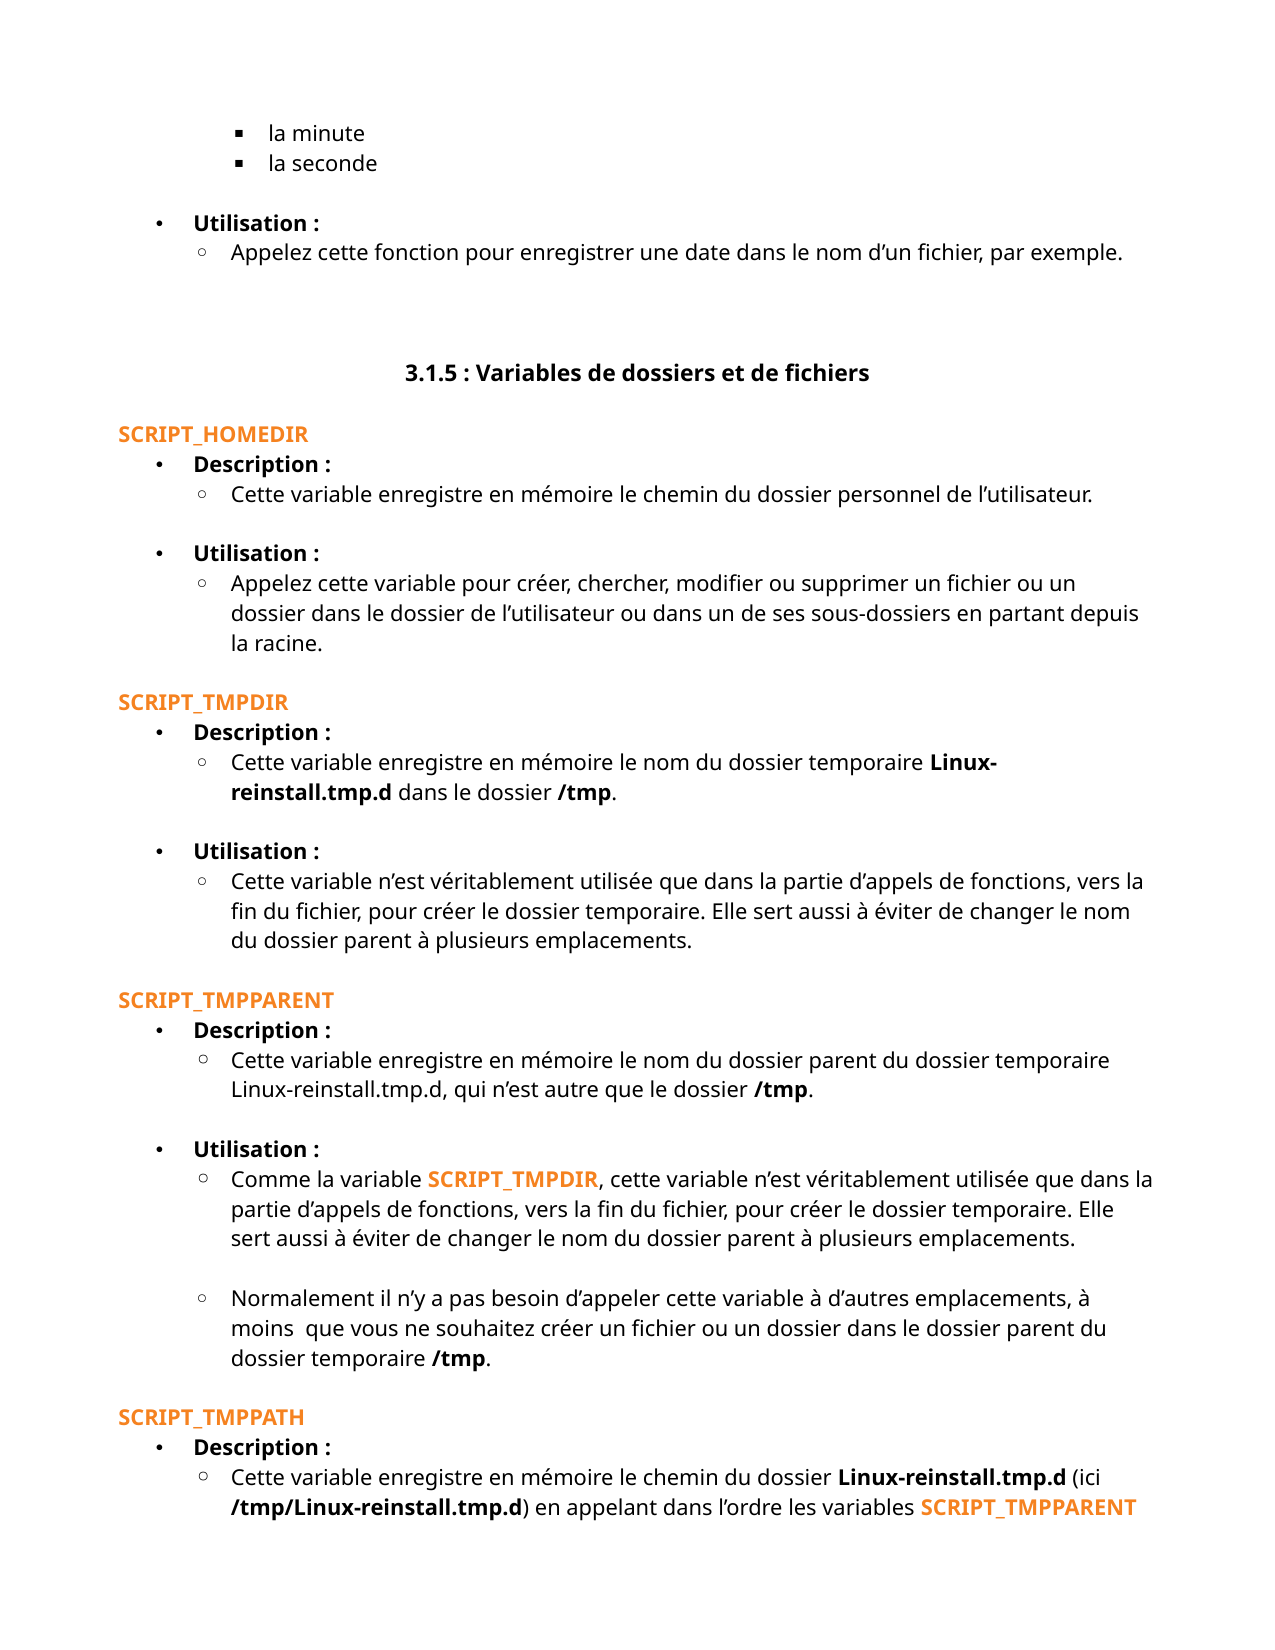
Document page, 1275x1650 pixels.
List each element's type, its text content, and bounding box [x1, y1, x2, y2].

list Cette variable enregistre en mémoire le chemin du dossier Linux-reinstall.tmp.d (ici /tmp/Linux-reinstall.tmp.d) en appelant dans l’ordre les variables SCRIPT_TMPPARENT [193, 1462, 1157, 1521]
list Cette variable enregistre en mémoire le chemin du dossier personnel de l’utilisateur. [193, 478, 1157, 508]
text SCRIPT_TMPPATH [118, 1402, 1157, 1432]
list Description : [156, 717, 1157, 747]
list Utilisation : [156, 538, 1157, 568]
list Comme la variable SCRIPT_TMPDIR, cette variable n’est véritablement utilisée que dans la partie d’appels de fonctions, vers la fin du fichier, pour créer le dossier temporaire. Elle sert aussi à éviter de changer le nom du dossier parent à plusieurs emplacements. [193, 1164, 1157, 1253]
list Cette variable enregistre en mémoire le nom du dossier parent du dossier temporaire Linux-reinstall.tmp.d, qui n’est autre que le dossier /tmp. [193, 1044, 1157, 1104]
list Appelez cette fonction pour enregistrer une date dans le nom d’un fichier, par exemple. [193, 237, 1157, 267]
list Utilisation : [156, 1134, 1157, 1164]
list la minute [231, 118, 1157, 148]
list Utilisation : [156, 207, 1157, 237]
list Description : [156, 1432, 1157, 1462]
list Cette variable enregistre en mémoire le nom du dossier temporaire Linux-reinstall.tmp.d dans le dossier /tmp. [193, 747, 1157, 806]
list Description : [156, 449, 1157, 478]
list Description : [156, 1015, 1157, 1044]
text 3.1.5 : Variables de dossiers et de fichiers [118, 356, 1157, 388]
text SCRIPT_TMPDIR [118, 687, 1157, 717]
text SCRIPT_TMPPARENT [118, 985, 1157, 1015]
list Utilisation : [156, 836, 1157, 866]
list Cette variable n’est véritablement utilisée que dans la partie d’appels de fonctions, vers la fin du fichier, pour créer le dossier temporaire. Elle sert aussi à éviter de changer le nom du dossier parent à plusieurs emplacements. [193, 866, 1157, 955]
text SCRIPT_HOMEDIR [118, 419, 1157, 449]
list la seconde [231, 148, 1157, 178]
list Normalement il n’y a pas besoin d’appeler cette variable à d’autres emplacements, à moins que vous ne souhaitez créer un fichier ou un dossier dans le dossier parent du dossier temporaire /tmp. [193, 1283, 1157, 1372]
list Appelez cette variable pour créer, chercher, modifier ou supprimer un fichier ou un dossier dans le dossier de l’utilisateur ou dans un de ses sous-dossiers en partant depuis la racine. [193, 568, 1157, 657]
